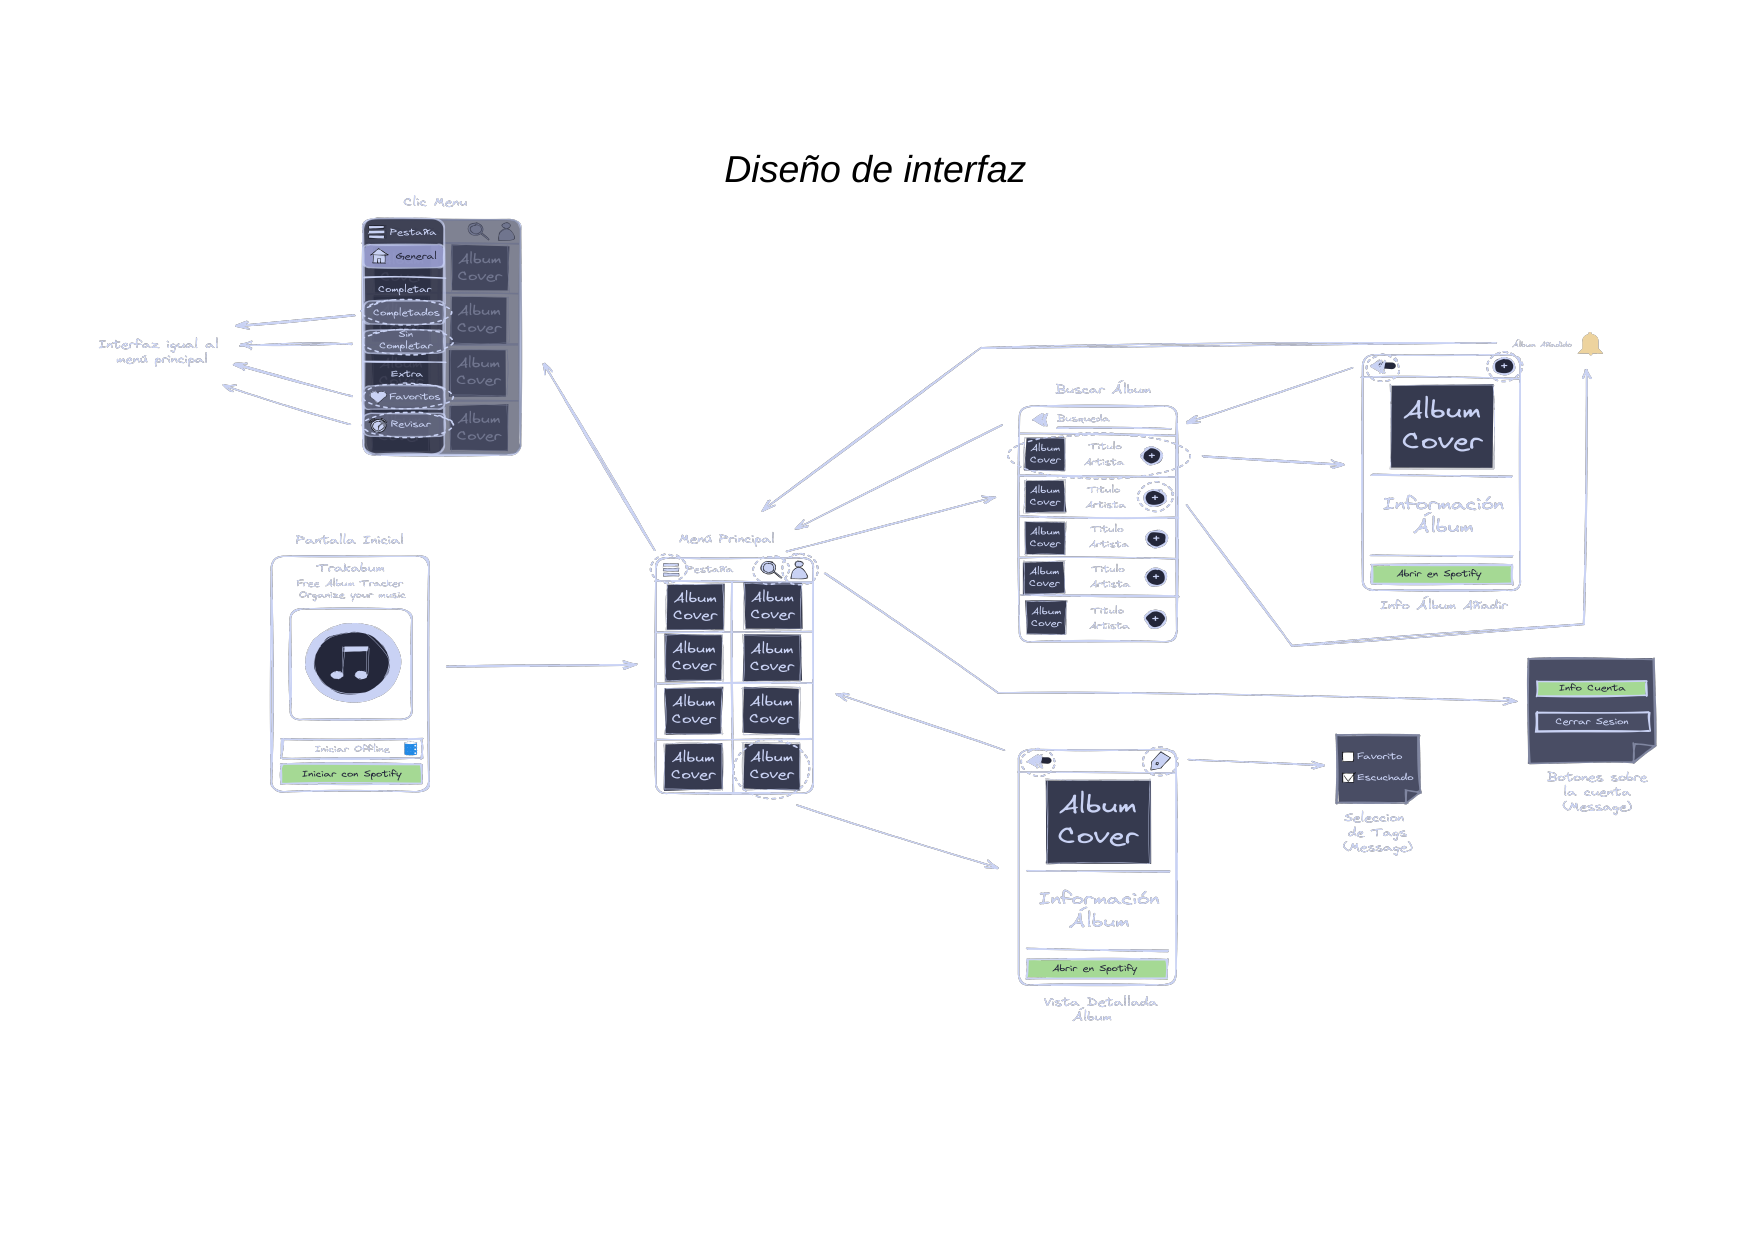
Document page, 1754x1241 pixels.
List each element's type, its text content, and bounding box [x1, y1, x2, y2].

picture [91, 190, 1663, 1031]
text Diseño de interfaz [118, 147, 1636, 190]
